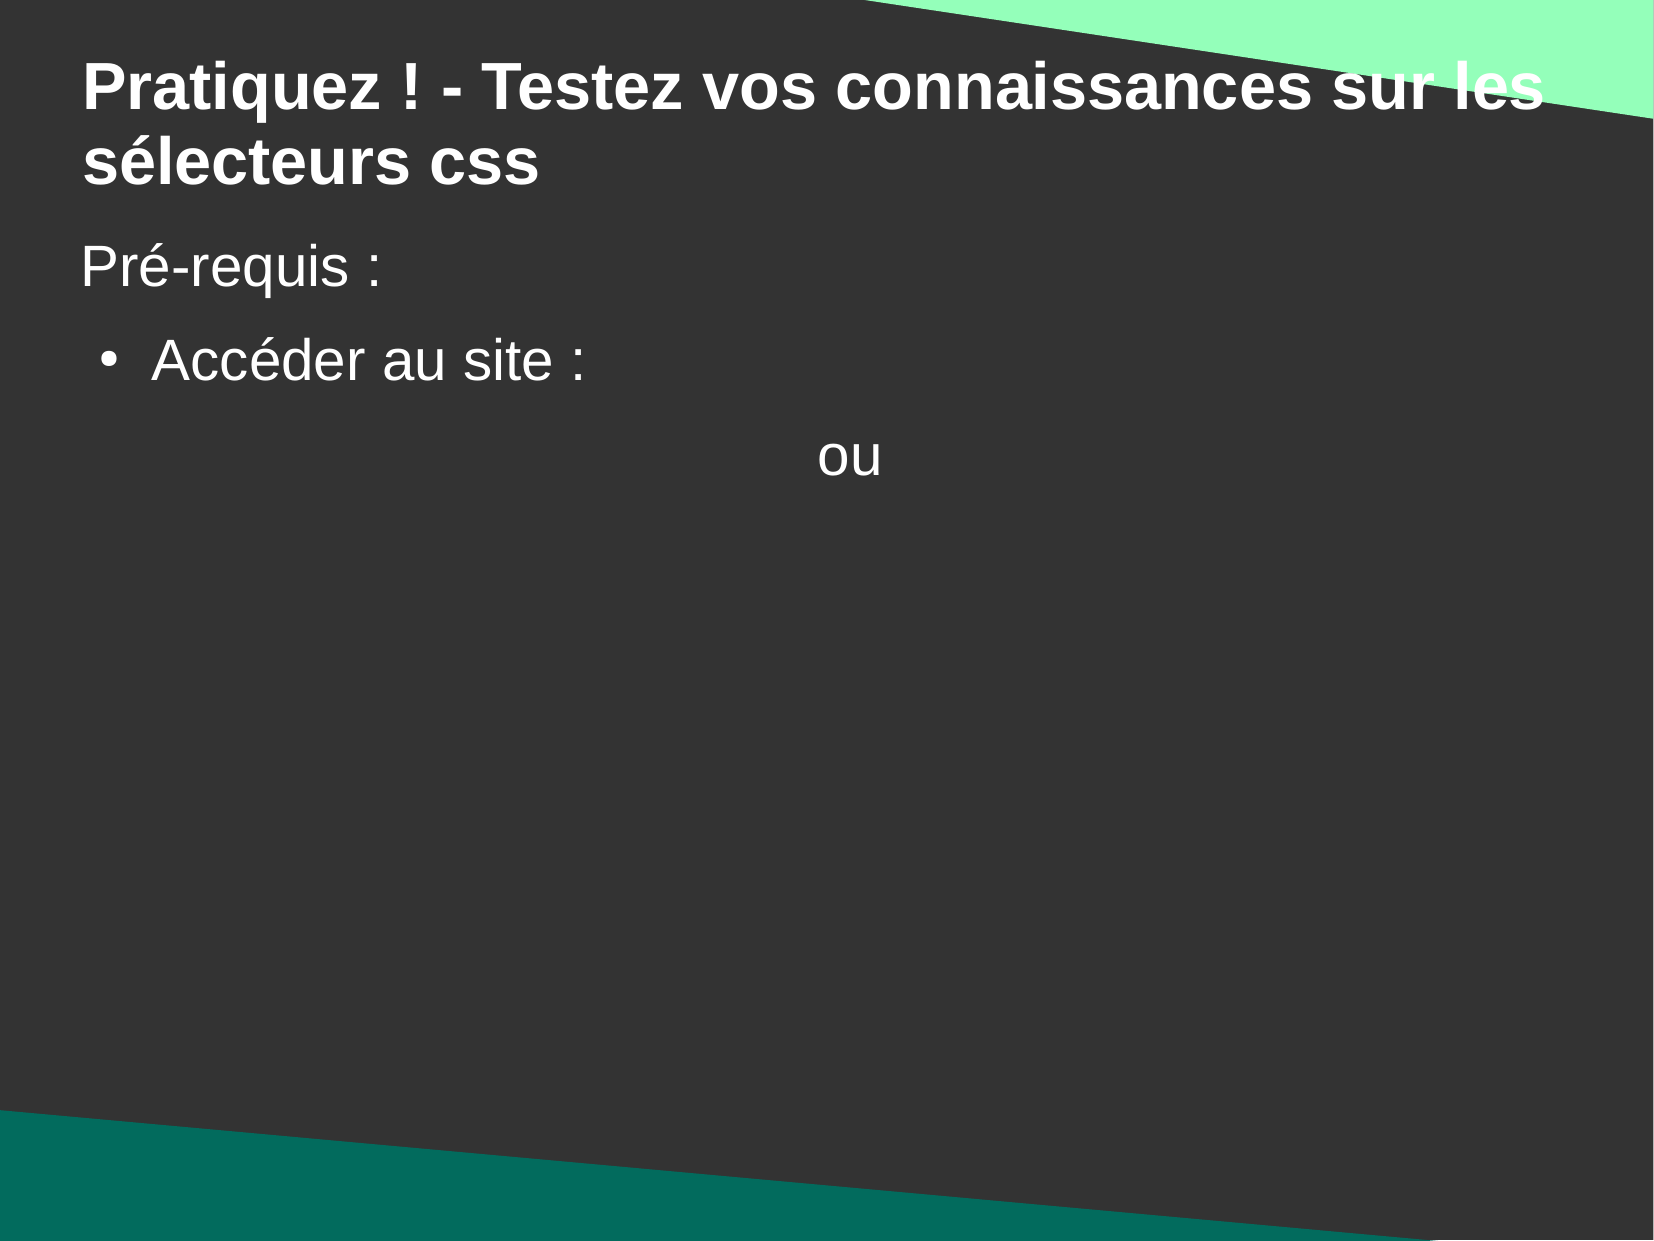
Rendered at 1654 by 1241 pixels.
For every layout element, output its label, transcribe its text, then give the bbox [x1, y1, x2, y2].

text_box [864, 0, 1654, 119]
list Pré-requis : Accéder au site : ou [80, 233, 1620, 455]
title Pratiquez ! - Testez vos connaissances sur les sélecteurs css [82, 49, 1571, 199]
